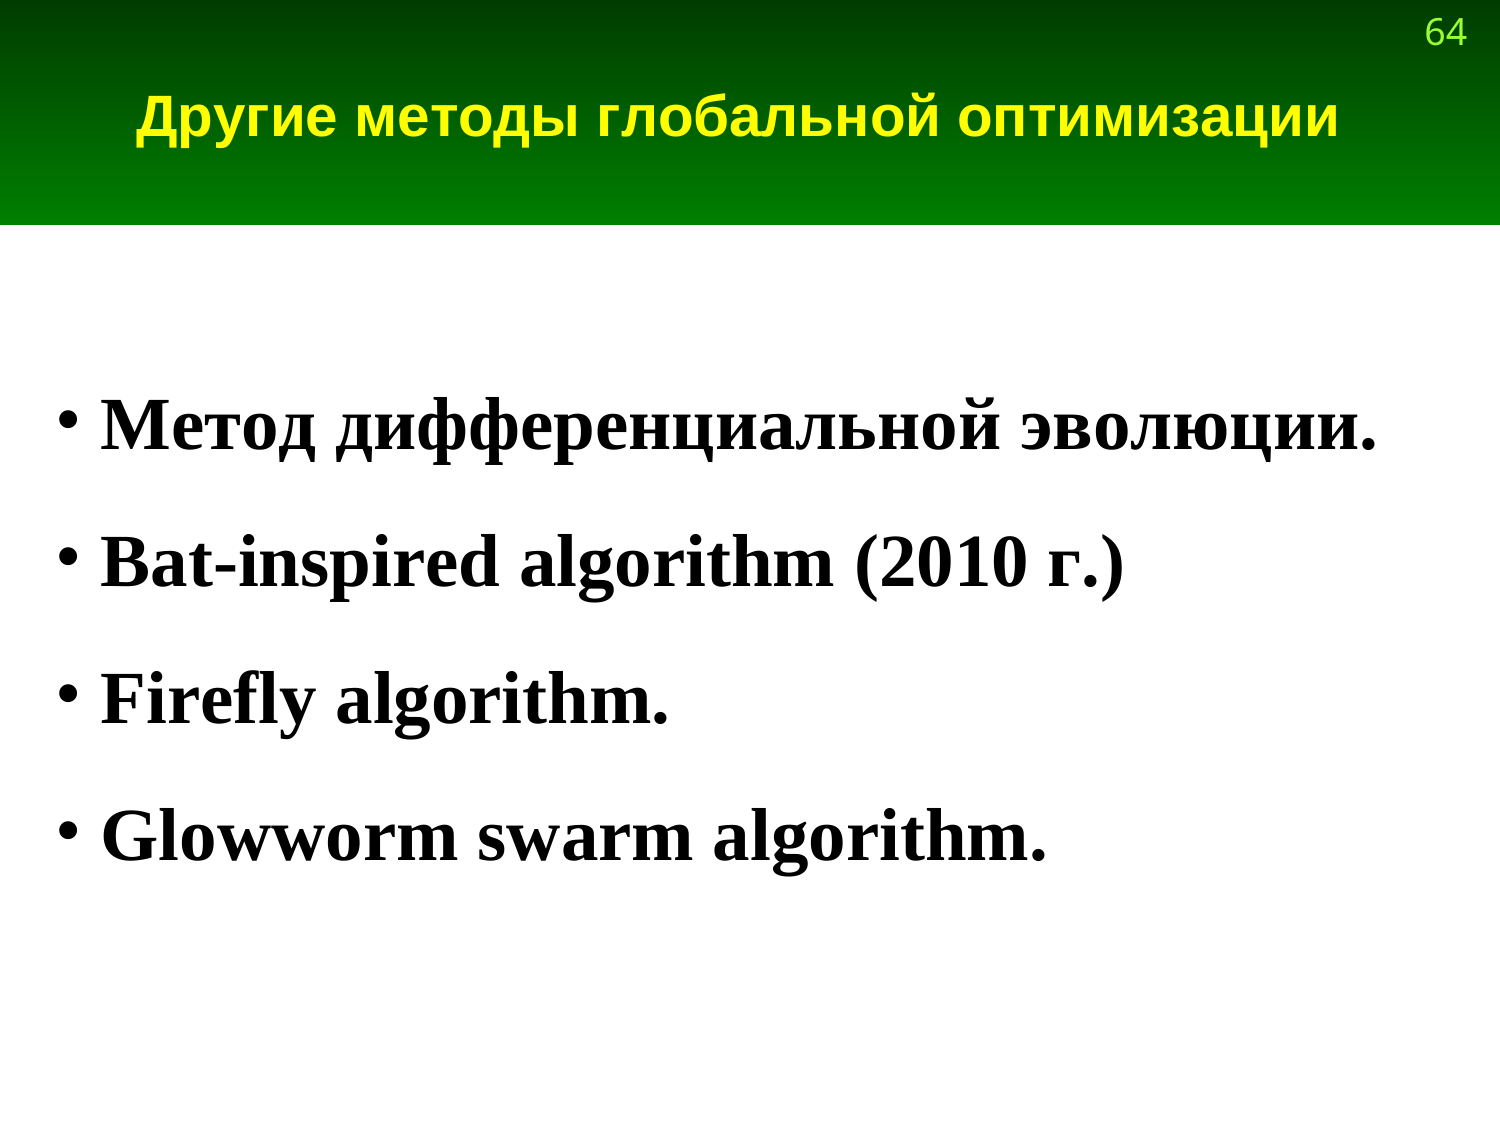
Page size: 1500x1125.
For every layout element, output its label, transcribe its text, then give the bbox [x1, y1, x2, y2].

text_box Метод дифференциальной эволюции. Bat-inspired algorithm (2010 г.) Firefly algorithm. Glowworm swarm algorithm. [41, 230, 1471, 883]
title Другие методы глобальной оптимизации [88, 18, 1389, 207]
